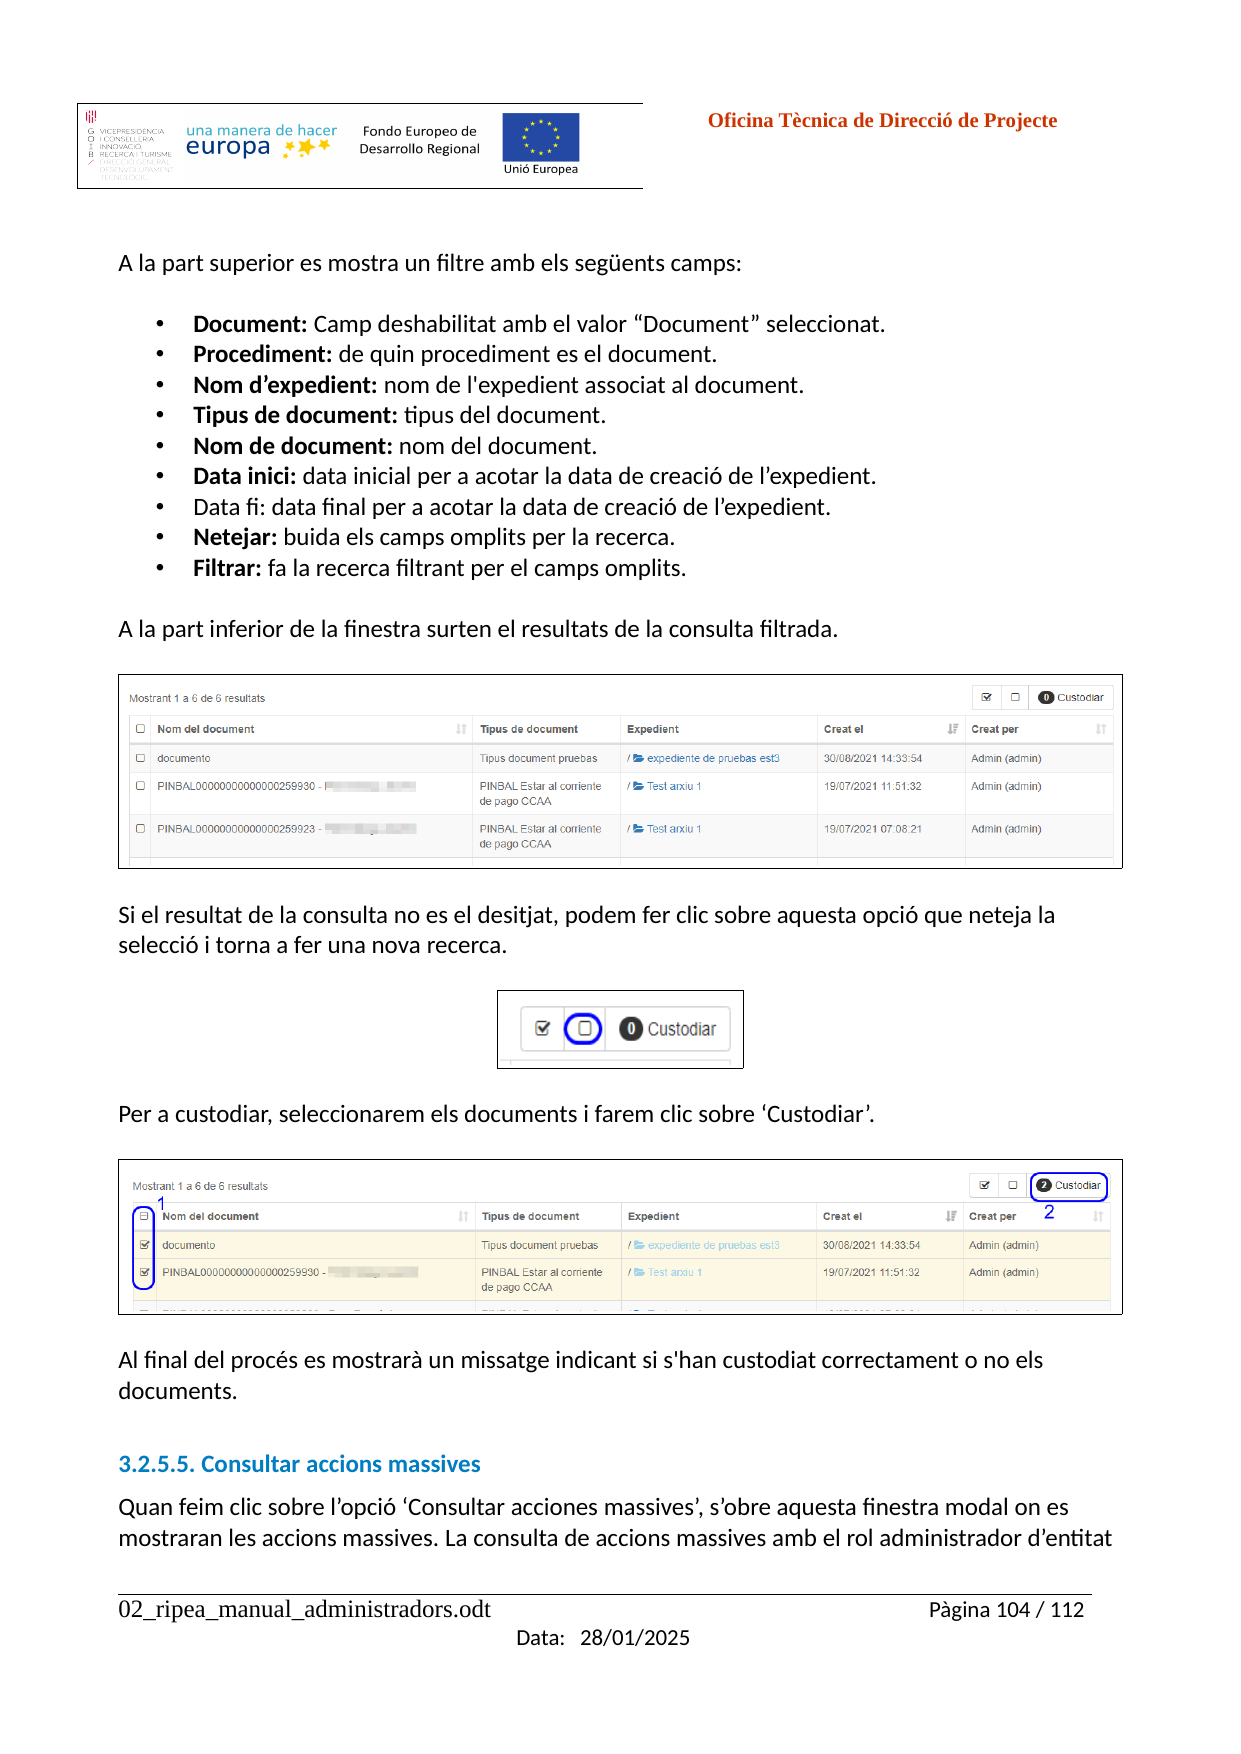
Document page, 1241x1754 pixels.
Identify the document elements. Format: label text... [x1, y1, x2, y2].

picture [184, 108, 585, 182]
text A la part superior es mostra un filtre amb els següents camps: [118, 247, 1122, 277]
text Quan feim clic sobre l’opció ‘Consultar acciones massives’, s’obre aquesta finestra modal on es mostraran les accions massives. La consulta de accions massives amb el rol administrador d’entitat [118, 1491, 1122, 1552]
list Data inici: data inicial per a acotar la data de creació de l’expedient. [156, 461, 1122, 491]
list Tipus de document: tipus del document. [156, 399, 1122, 430]
subtitle 3.2.5.5. Consultar accions massives [118, 1448, 1122, 1479]
list Procediment: de quin procediment es el document. [156, 338, 1122, 369]
text Per a custodiar, seleccionarem els documents i farem clic sobre ‘Custodiar’. [118, 1098, 1122, 1129]
text Al final del procés es mostrarà un missatge indicant si s'han custodiat correctament o no els documents. [118, 1344, 1122, 1405]
picture [82, 108, 178, 182]
list Data fi: data final per a acotar la data de creació de l’expedient. [156, 491, 1122, 522]
list Filtrar: fa la recerca filtrant per el camps omplits. [156, 552, 1122, 583]
text Si el resultat de la consulta no es el desitjat, podem fer clic sobre aquesta opció que neteja la selecció i torna a fer una nova recerca. [118, 899, 1122, 960]
list Nom d’expedient: nom de l'expedient associat al document. [156, 369, 1122, 399]
picture [500, 993, 741, 1065]
list Document: Camp deshabilitat amb el valor “Document” seleccionat. [156, 308, 1122, 338]
text A la part inferior de la finestra surten el resultats de la consulta filtrada. [118, 613, 1122, 644]
list Netejar: buida els camps omplits per la recerca. [156, 522, 1122, 552]
picture [121, 677, 1119, 866]
list Nom de document: nom del document. [156, 430, 1122, 461]
picture [121, 1162, 1119, 1311]
